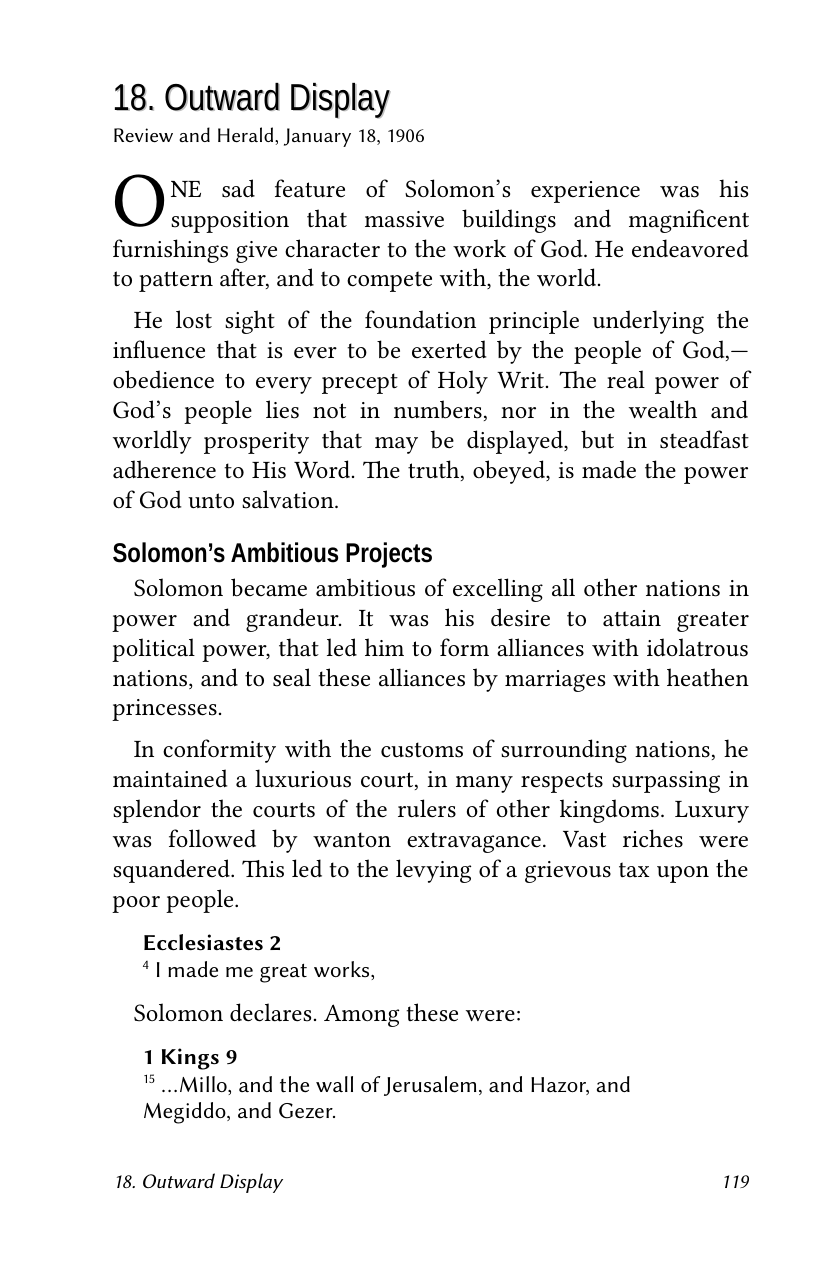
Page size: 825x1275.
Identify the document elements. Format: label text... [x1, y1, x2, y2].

text 1 Kings 9 [142, 1044, 750, 1070]
text ONE sad feature of Solomon’s experience was his supposition that massive buildings and magnificent furnishings give character to the work of God. He endeavored to pattern after, and to compete with, the world. [112, 175, 750, 293]
subtitle Solomon’s Ambitious Projects [112, 537, 750, 568]
text Review and Herald, January 18, 1906 [112, 124, 750, 148]
text Solomon became ambitious of excelling all other nations in power and grandeur. It was his desire to attain greater political power, that led him to form alliances with idolatrous nations, and to seal these alliances by marriages with heathen princesses. [112, 574, 750, 722]
text Ecclesiastes 2 [142, 930, 750, 956]
title Outward Display [112, 75, 750, 118]
text In conformity with the customs of surrounding nations, he maintained a luxurious court, in many respects surpassing in splendor the courts of the rulers of other kingdoms. Luxury was followed by wanton extravagance. Vast riches were squandered. This led to the levying of a grievous tax upon the poor people. [112, 735, 750, 913]
text He lost sight of the foundation principle underlying the influence that is ever to be exerted by the people of God,—obedience to every precept of Holy Writ. The real power of God’s people lies not in numbers, nor in the wealth and worldly prosperity that may be displayed, but in steadfast adherence to His Word. The truth, obeyed, is made the power of God unto salvation. [112, 306, 750, 514]
text 15 ...Millo, and the wall of Jerusalem, and Hazor, and Megiddo, and Gezer. [142, 1072, 720, 1124]
text 4 I made me great works, [142, 957, 720, 983]
text Solomon declares. Among these were: [112, 999, 750, 1028]
